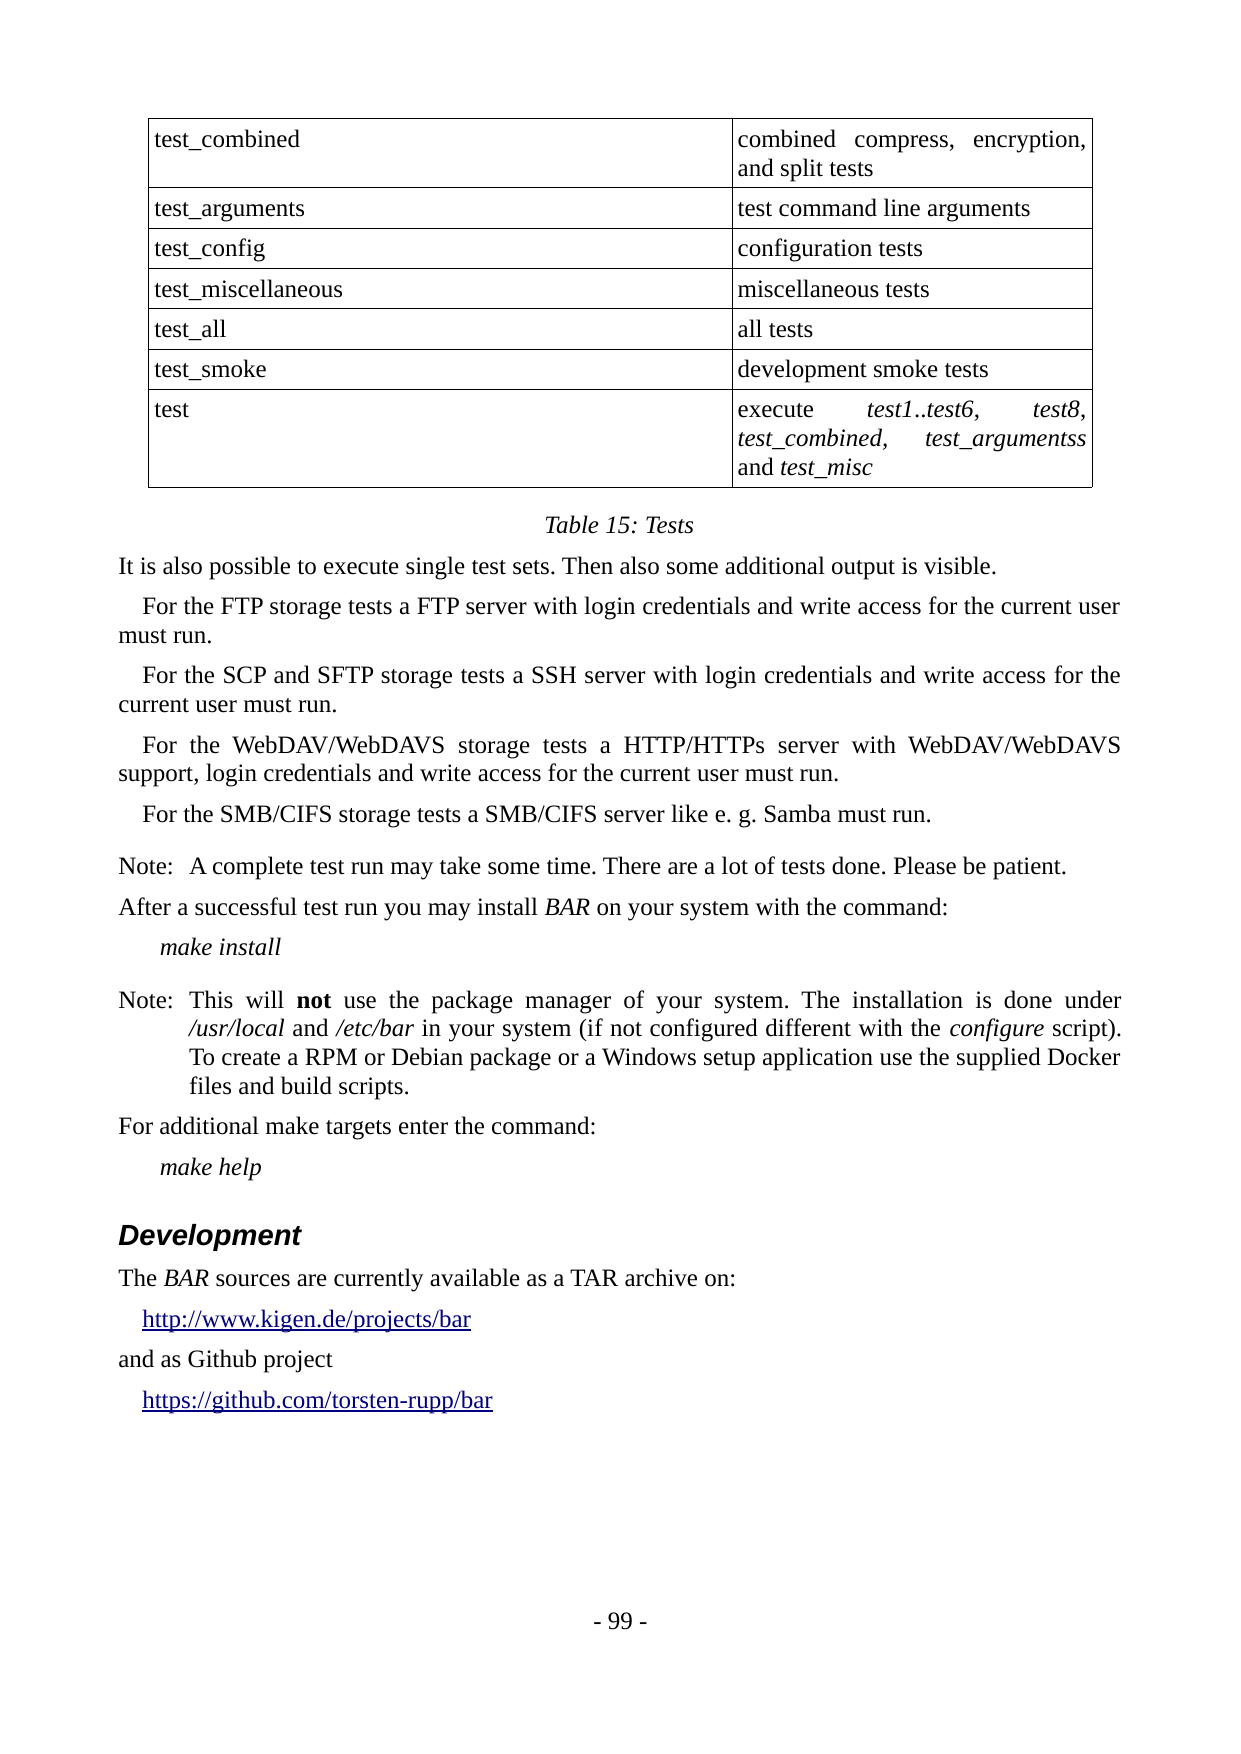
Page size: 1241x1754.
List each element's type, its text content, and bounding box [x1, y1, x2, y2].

text For the WebDAV/WebDAVS storage tests a HTTP/HTTPs server with WebDAV/WebDAVS support, login credentials and write access for the current user must run. [118, 730, 1122, 787]
subtitle Development [118, 1217, 1122, 1251]
table_cell configuration tests [733, 229, 1092, 268]
text It is also possible to execute single test sets. Then also some additional output is visible. [118, 551, 1122, 579]
table_cell test [149, 390, 732, 487]
table_cell all tests [733, 309, 1092, 348]
text Note: A complete test run may take some time. There are a lot of tests done. Please be patient. [118, 851, 1122, 880]
text and as Github project [118, 1344, 1122, 1373]
table_cell miscellaneous tests [733, 269, 1092, 308]
text Table 15: Tests [118, 510, 1122, 539]
text For the SMB/CIFS storage tests a SMB/CIFS server like e. g. Samba must run. [118, 799, 1122, 828]
table_cell test_arguments [149, 188, 732, 227]
table_cell test_miscellaneous [149, 269, 732, 308]
table_cell execute test1..test6, test8, test_combined, test_argumentss and test_misc [733, 390, 1092, 487]
text For the FTP storage tests a FTP server with login credentials and write access for the current user must run. [118, 591, 1122, 649]
table_cell test_config [149, 229, 732, 268]
text The BAR sources are currently available as a TAR archive on: [118, 1263, 1122, 1292]
text After a successful test run you may install BAR on your system with the command: [118, 892, 1122, 921]
text For additional make targets enter the command: [118, 1111, 1122, 1140]
text Note: This will not use the package manager of your system. The installation is done under /usr/local and /etc/bar in your system (if not configured different with the configure script). To create a RPM or Debian package or a Windows setup application use the supplied Docker files and build scripts. [118, 985, 1122, 1100]
table_cell development smoke tests [733, 350, 1092, 389]
table_cell test_all [149, 309, 732, 348]
table_cell test_smoke [149, 350, 732, 389]
table_cell test_combined [149, 119, 732, 187]
text For the SCP and SFTP storage tests a SSH server with login credentials and write access for the current user must run. [118, 661, 1122, 718]
text make install [159, 932, 1122, 961]
table_cell combined compress, encryption, and split tests [733, 119, 1092, 187]
text https://github.com/torsten-rupp/bar [118, 1385, 1122, 1414]
text make help [159, 1152, 1122, 1181]
table_cell test command line arguments [733, 188, 1092, 227]
text http://www.kigen.de/projects/bar [118, 1304, 1122, 1333]
